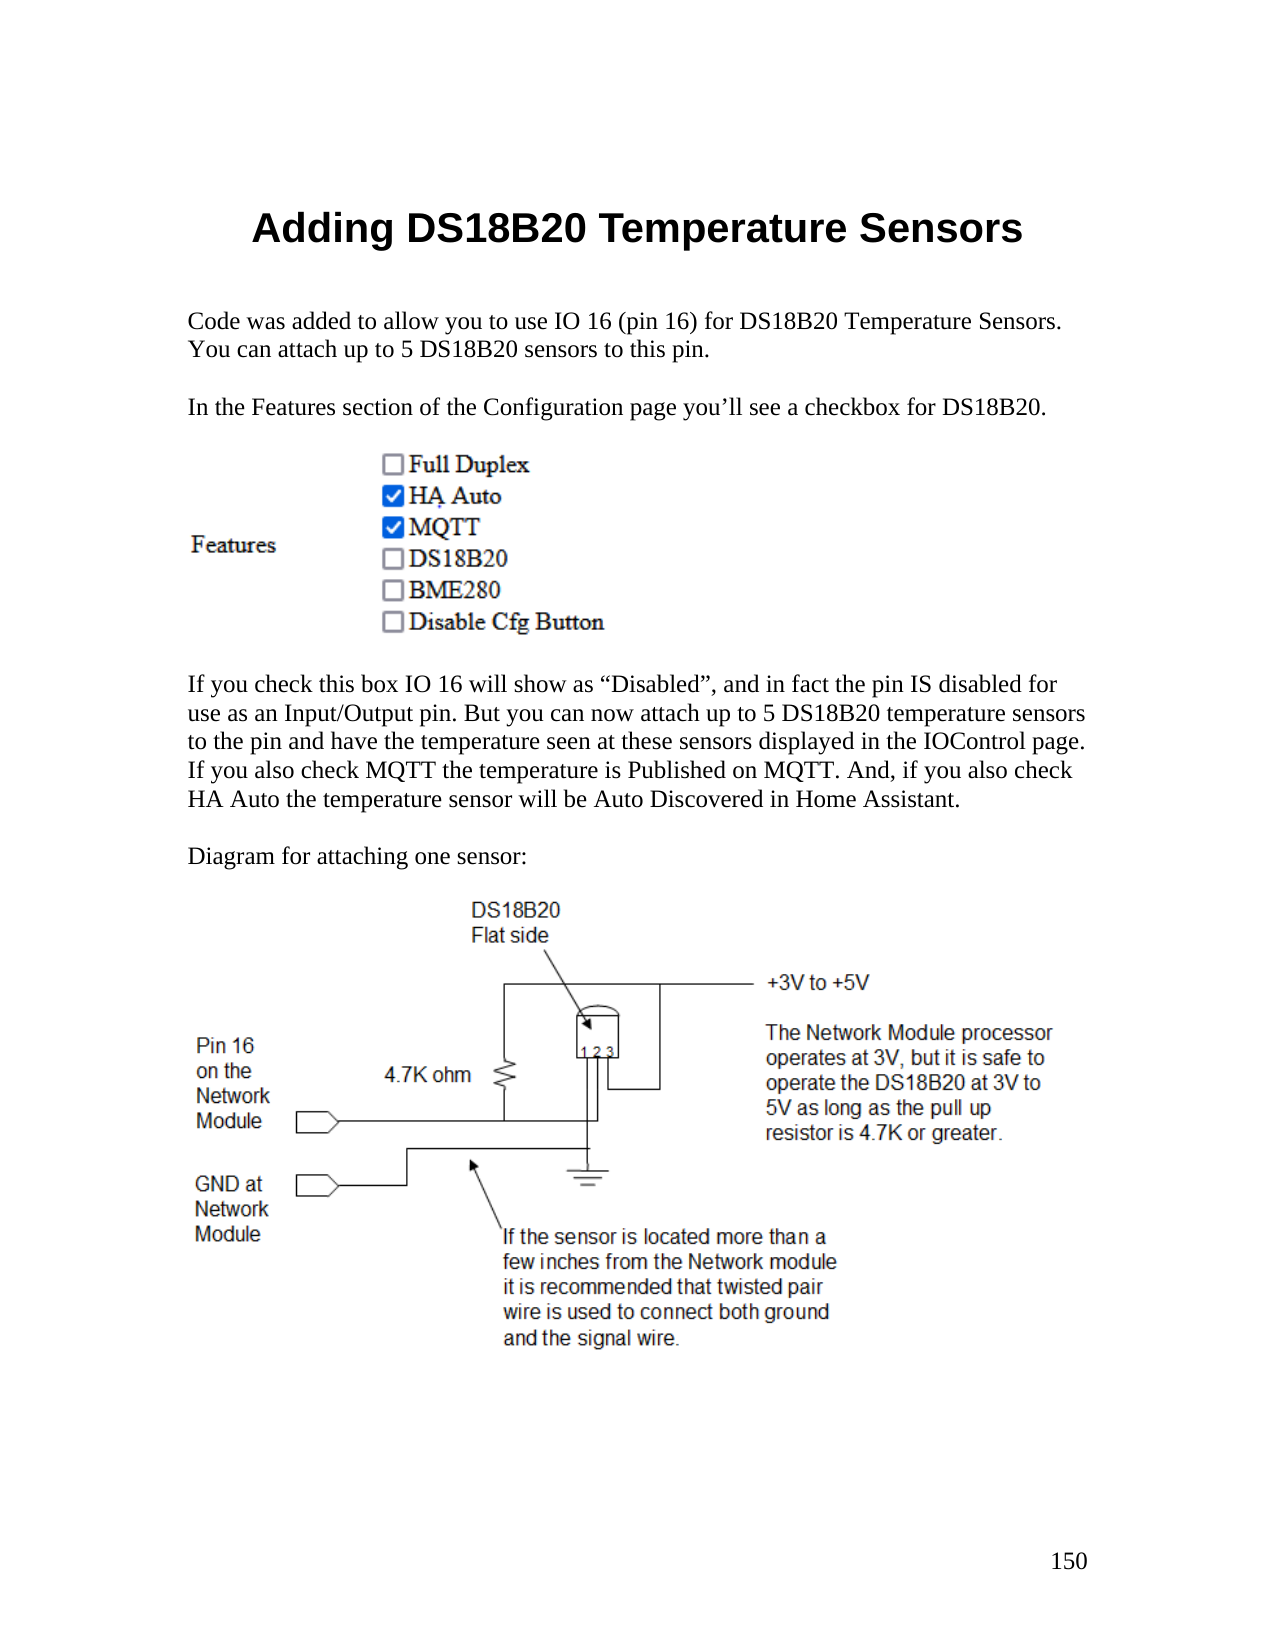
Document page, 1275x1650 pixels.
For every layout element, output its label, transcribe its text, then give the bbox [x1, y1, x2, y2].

text In the Features section of the Configuration page you’ll see a checkbox for DS18B20. [187, 392, 1087, 421]
subtitle Adding DS18B20 Temperature Sensors [187, 204, 1087, 252]
picture [187, 449, 614, 641]
text Diagram for attaching one sensor: [187, 841, 1087, 870]
text Code was added to allow you to use IO 16 (pin 16) for DS18B20 Temperature Sensors. You can attach up to 5 DS18B20 sensors to this pin. [187, 306, 1087, 363]
picture [187, 899, 1076, 1360]
text If you check this box IO 16 will show as “Disabled”, and in fact the pin IS disabled for use as an Input/Output pin. But you can now attach up to 5 DS18B20 temperature sensors to the pin and have the temperature seen at these sensors displayed in the IOControl page. If you also check MQTT the temperature is Published on MQTT. And, if you also check HA Auto the temperature sensor will be Auto Discovered in Home Assistant. [187, 669, 1087, 813]
